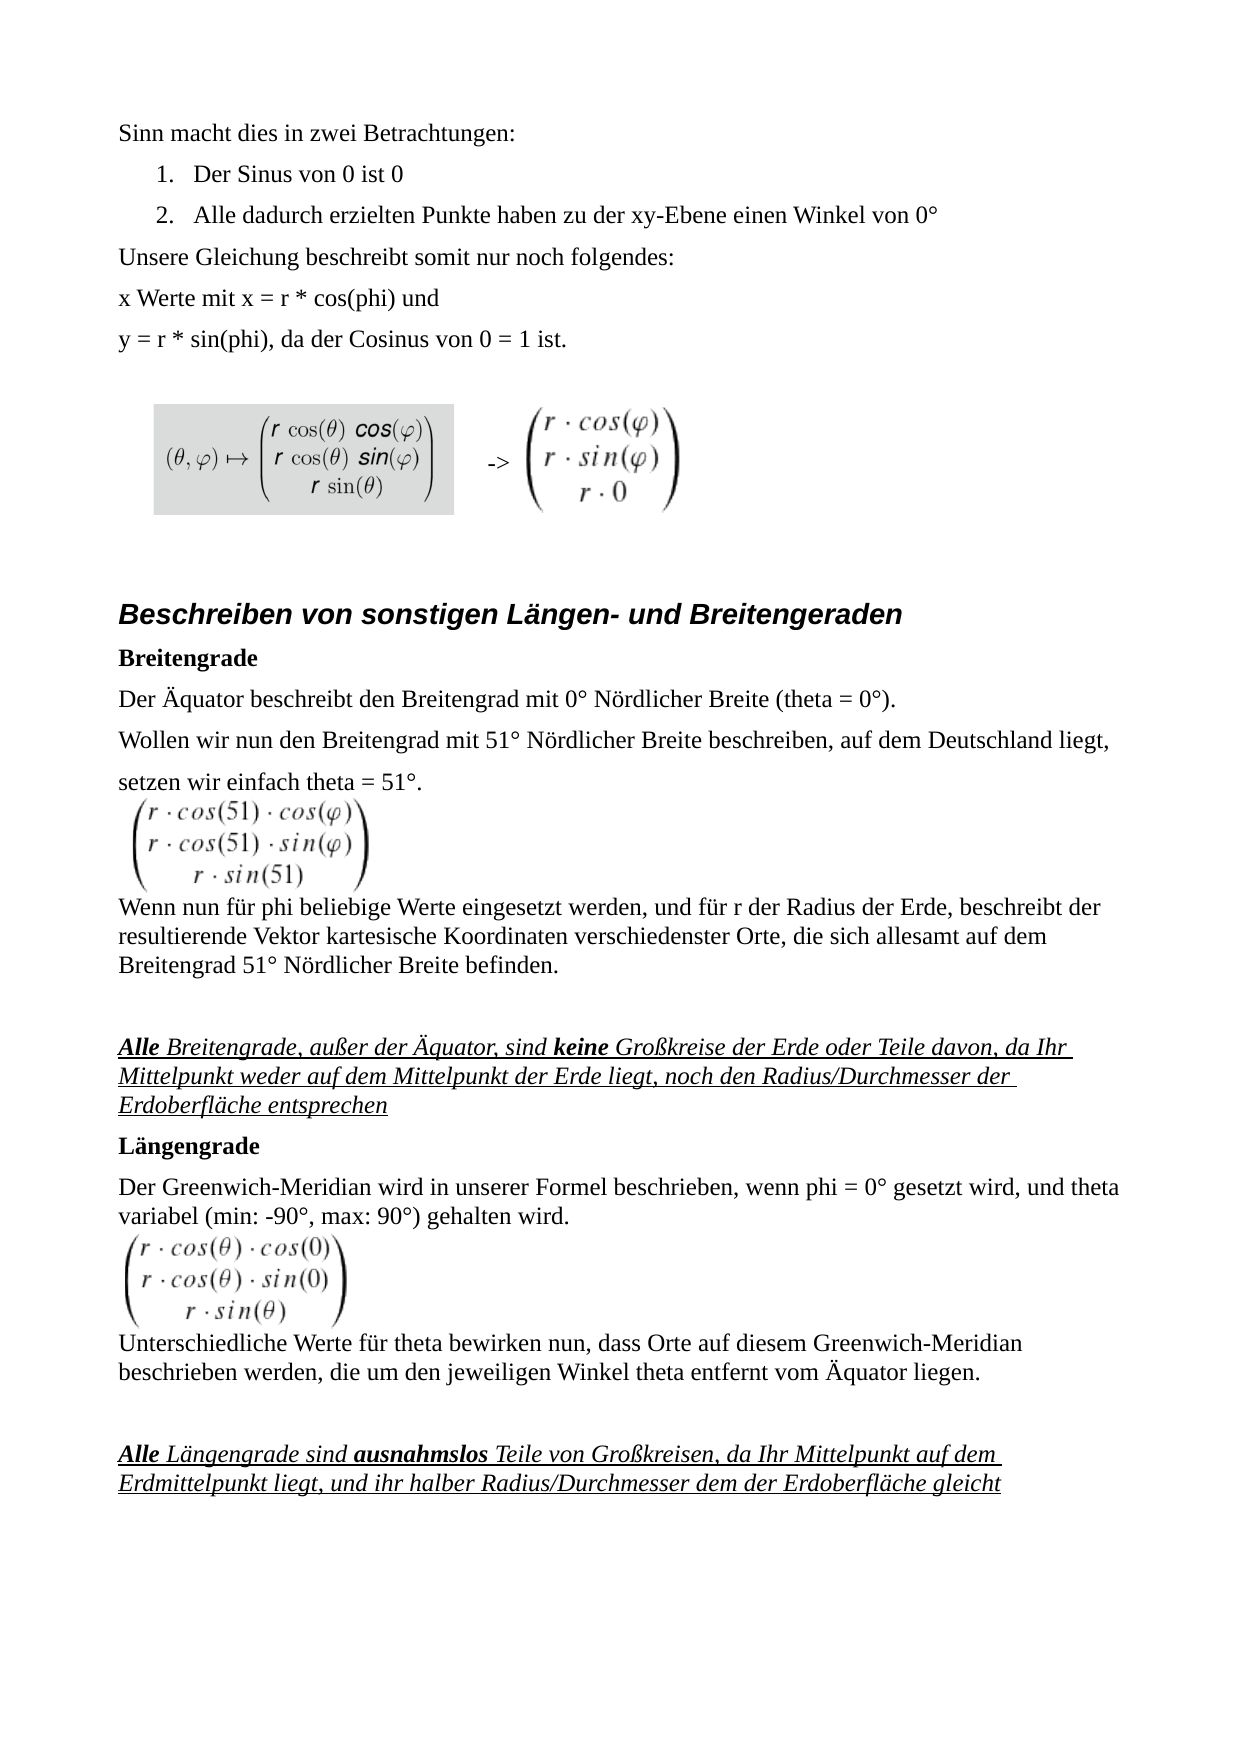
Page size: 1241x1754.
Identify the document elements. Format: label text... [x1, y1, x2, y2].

text [680, 448, 1122, 477]
text -> [455, 448, 526, 477]
text Unsere Gleichung beschreibt somit nur noch folgendes: [118, 242, 1122, 271]
picture [132, 798, 369, 893]
text Der Greenwich-Meridian wird in unserer Formel beschrieben, wenn phi = 0° gesetzt wird, und theta variabel (min: -90°, max: 90°) gehalten wird. [118, 1172, 1122, 1230]
text Alle Breitengrade, außer der Äquator, sind keine Großkreise der Erde oder Teile davon, da Ihr Mittelpunkt weder auf dem Mittelpunkt der Erde liegt, noch den Radius/Durchmesser der Erdoberfläche entsprechen [118, 1032, 1122, 1118]
text Breitengrade [118, 643, 1122, 672]
subtitle Beschreiben von sonstigen Längen- und Breitengeraden [118, 597, 1122, 630]
text Sinn macht dies in zwei Betrachtungen: [118, 118, 1122, 147]
text Wenn nun für phi beliebige Werte eingesetzt werden, und für r der Radius der Erde, beschreibt der resultierende Vektor kartesische Koordinaten verschiedenster Orte, die sich allesamt auf dem Breitengrad 51° Nördlicher Breite befinden. [118, 893, 1122, 978]
text Der Äquator beschreibt den Breitengrad mit 0° Nördlicher Breite (theta = 0°). [118, 684, 1122, 713]
text Wollen wir nun den Breitengrad mit 51° Nördlicher Breite beschreiben, auf dem Deutschland liegt, [118, 725, 1122, 754]
text x Werte mit x = r * cos(phi) und [118, 283, 1122, 312]
text setzen wir einfach theta = 51°. [118, 767, 1122, 795]
list Alle dadurch erzielten Punkte haben zu der xy-Ebene einen Winkel von 0° [156, 201, 1122, 229]
text [118, 448, 153, 477]
text Längengrade [118, 1131, 1122, 1160]
text Alle Längengrade sind ausnahmslos Teile von Großkreisen, da Ihr Mittelpunkt auf dem Erdmittelpunkt liegt, und ihr halber Radius/Durchmesser dem der Erdoberfläche gleicht [118, 1439, 1122, 1497]
list Der Sinus von 0 ist 0 [156, 159, 1122, 188]
picture [125, 1234, 347, 1329]
text y = r * sin(phi), da der Cosinus von 0 = 1 ist. [118, 324, 1122, 353]
picture [153, 404, 455, 515]
text Unterschiedliche Werte für theta bewirken nun, dass Orte auf diesem Greenwich-Meridian beschrieben werden, die um den jeweiligen Winkel theta entfernt vom Äquator liegen. [118, 1329, 1122, 1386]
picture [526, 407, 680, 513]
